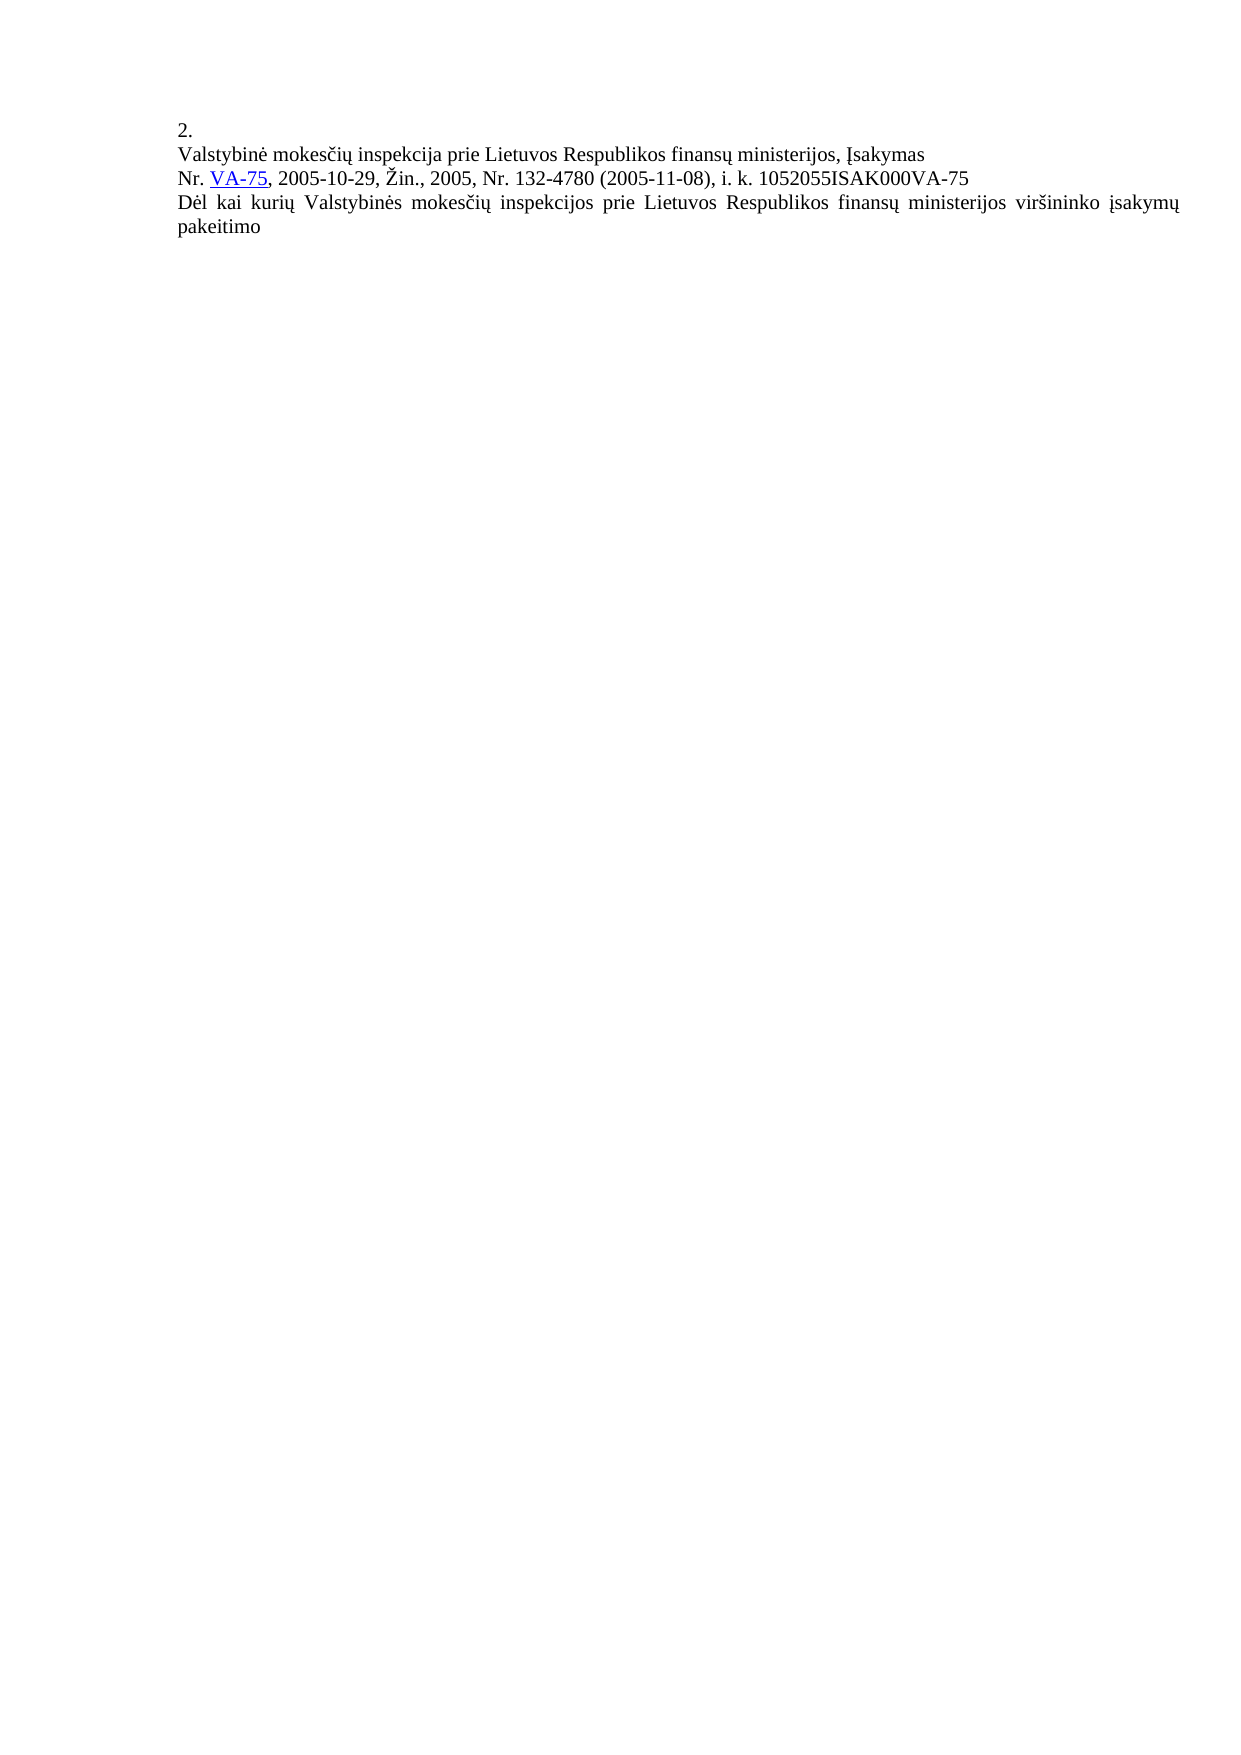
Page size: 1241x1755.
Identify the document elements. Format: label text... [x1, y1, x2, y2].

text Dėl kai kurių Valstybinės mokesčių inspekcijos prie Lietuvos Respublikos finansų ministerijos viršininko įsakymų pakeitimo [177, 190, 1181, 238]
text 2. [177, 118, 1181, 142]
text Valstybinė mokesčių inspekcija prie Lietuvos Respublikos finansų ministerijos, Įsakymas [177, 142, 1181, 166]
text Nr. VA-75, 2005-10-29, Žin., 2005, Nr. 132-4780 (2005-11-08), i. k. 1052055ISAK000VA-75 [177, 166, 1181, 190]
